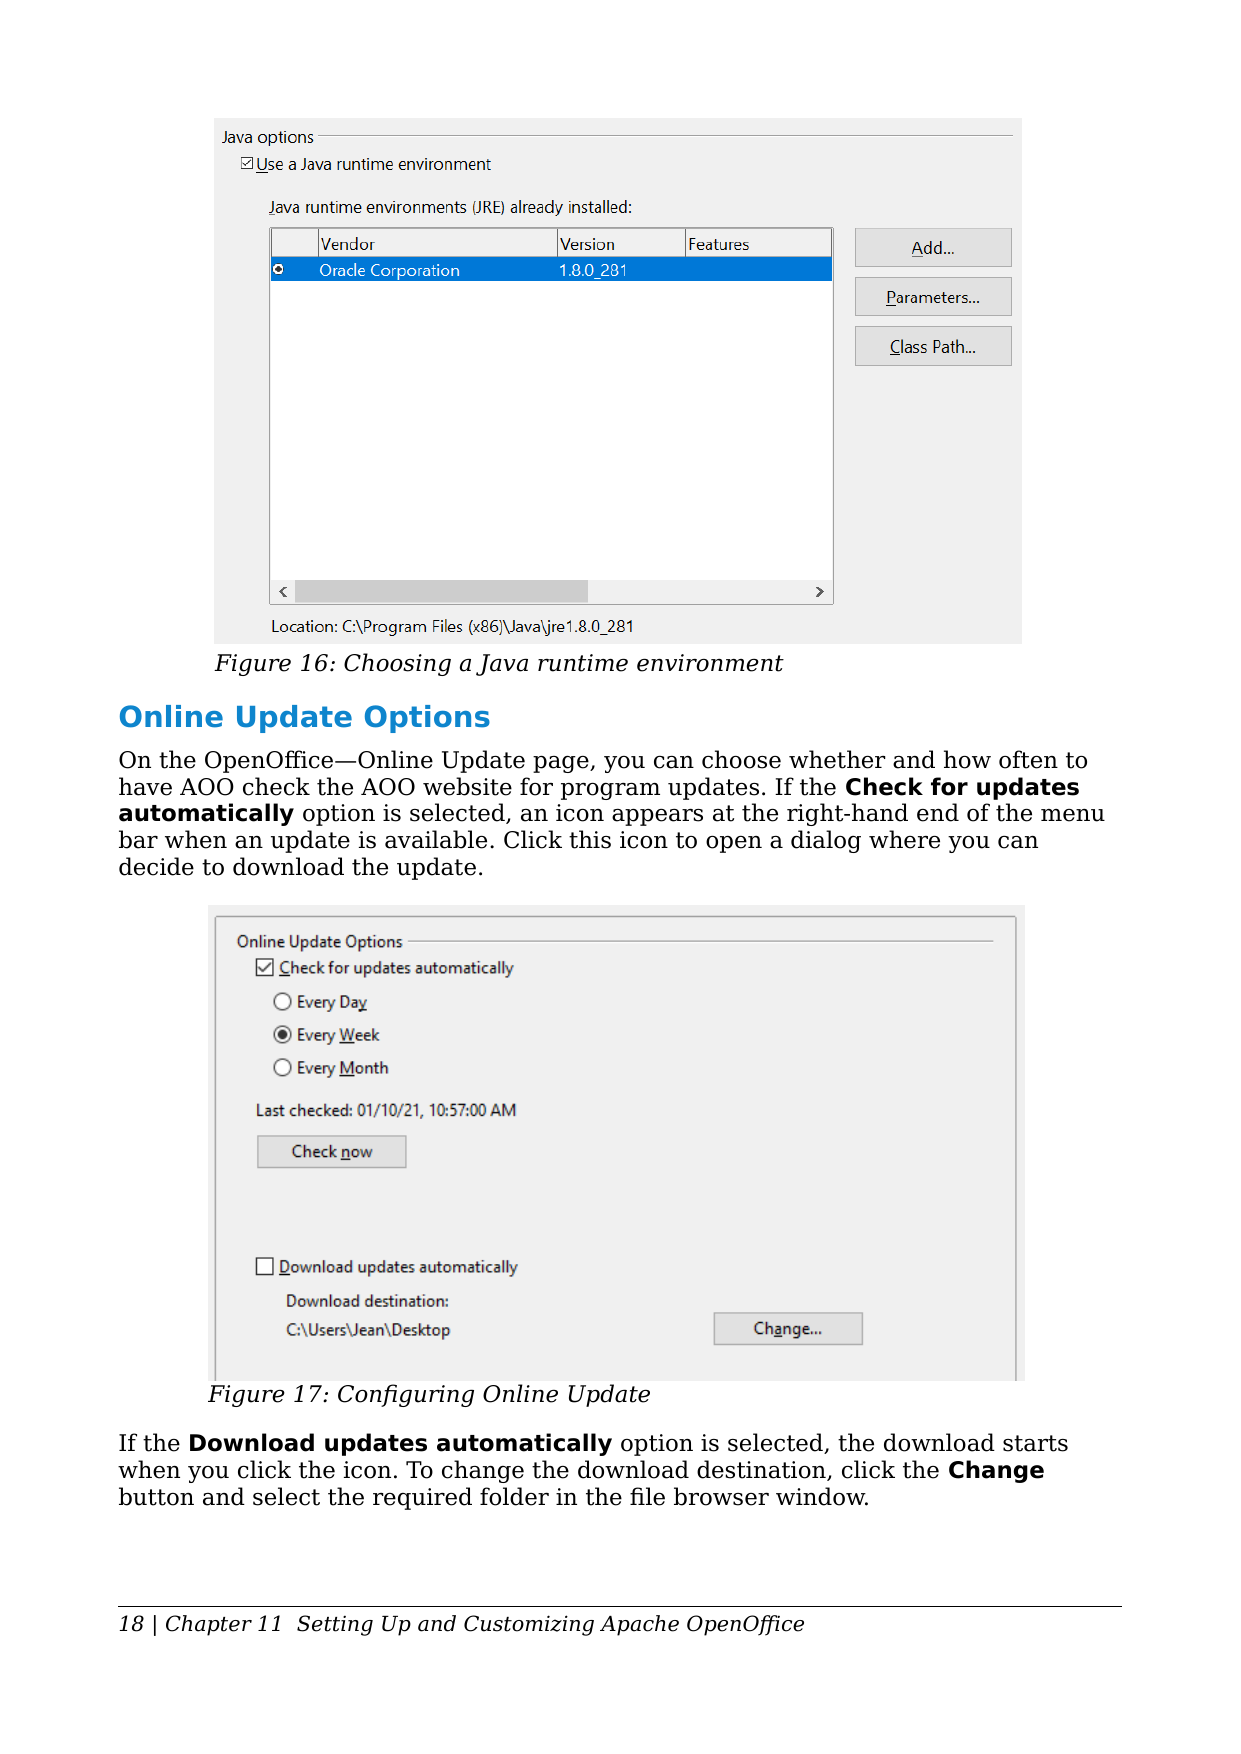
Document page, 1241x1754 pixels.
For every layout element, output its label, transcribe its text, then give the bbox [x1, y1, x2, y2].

text Figure 17: Configuring Online Update [208, 1381, 1025, 1407]
text If the Download updates automatically option is selected, the download starts when you click the icon. To change the download destination, click the Change button and select the required folder in the file browser window. [118, 1431, 1122, 1511]
text On the OpenOffice—Online Update page, you can choose whether and how often to have AOO check the AOO website for program updates. If the Check for updates automatically option is selected, an icon appears at the right-hand end of the menu bar when an update is available. Click this icon to open a dialog where you can decide to download the update. [118, 747, 1122, 880]
text Figure 16: Choosing a Java runtime environment [215, 650, 1025, 676]
picture [214, 118, 1022, 644]
subtitle Online Update Options [118, 701, 1122, 734]
picture [208, 905, 1025, 1381]
